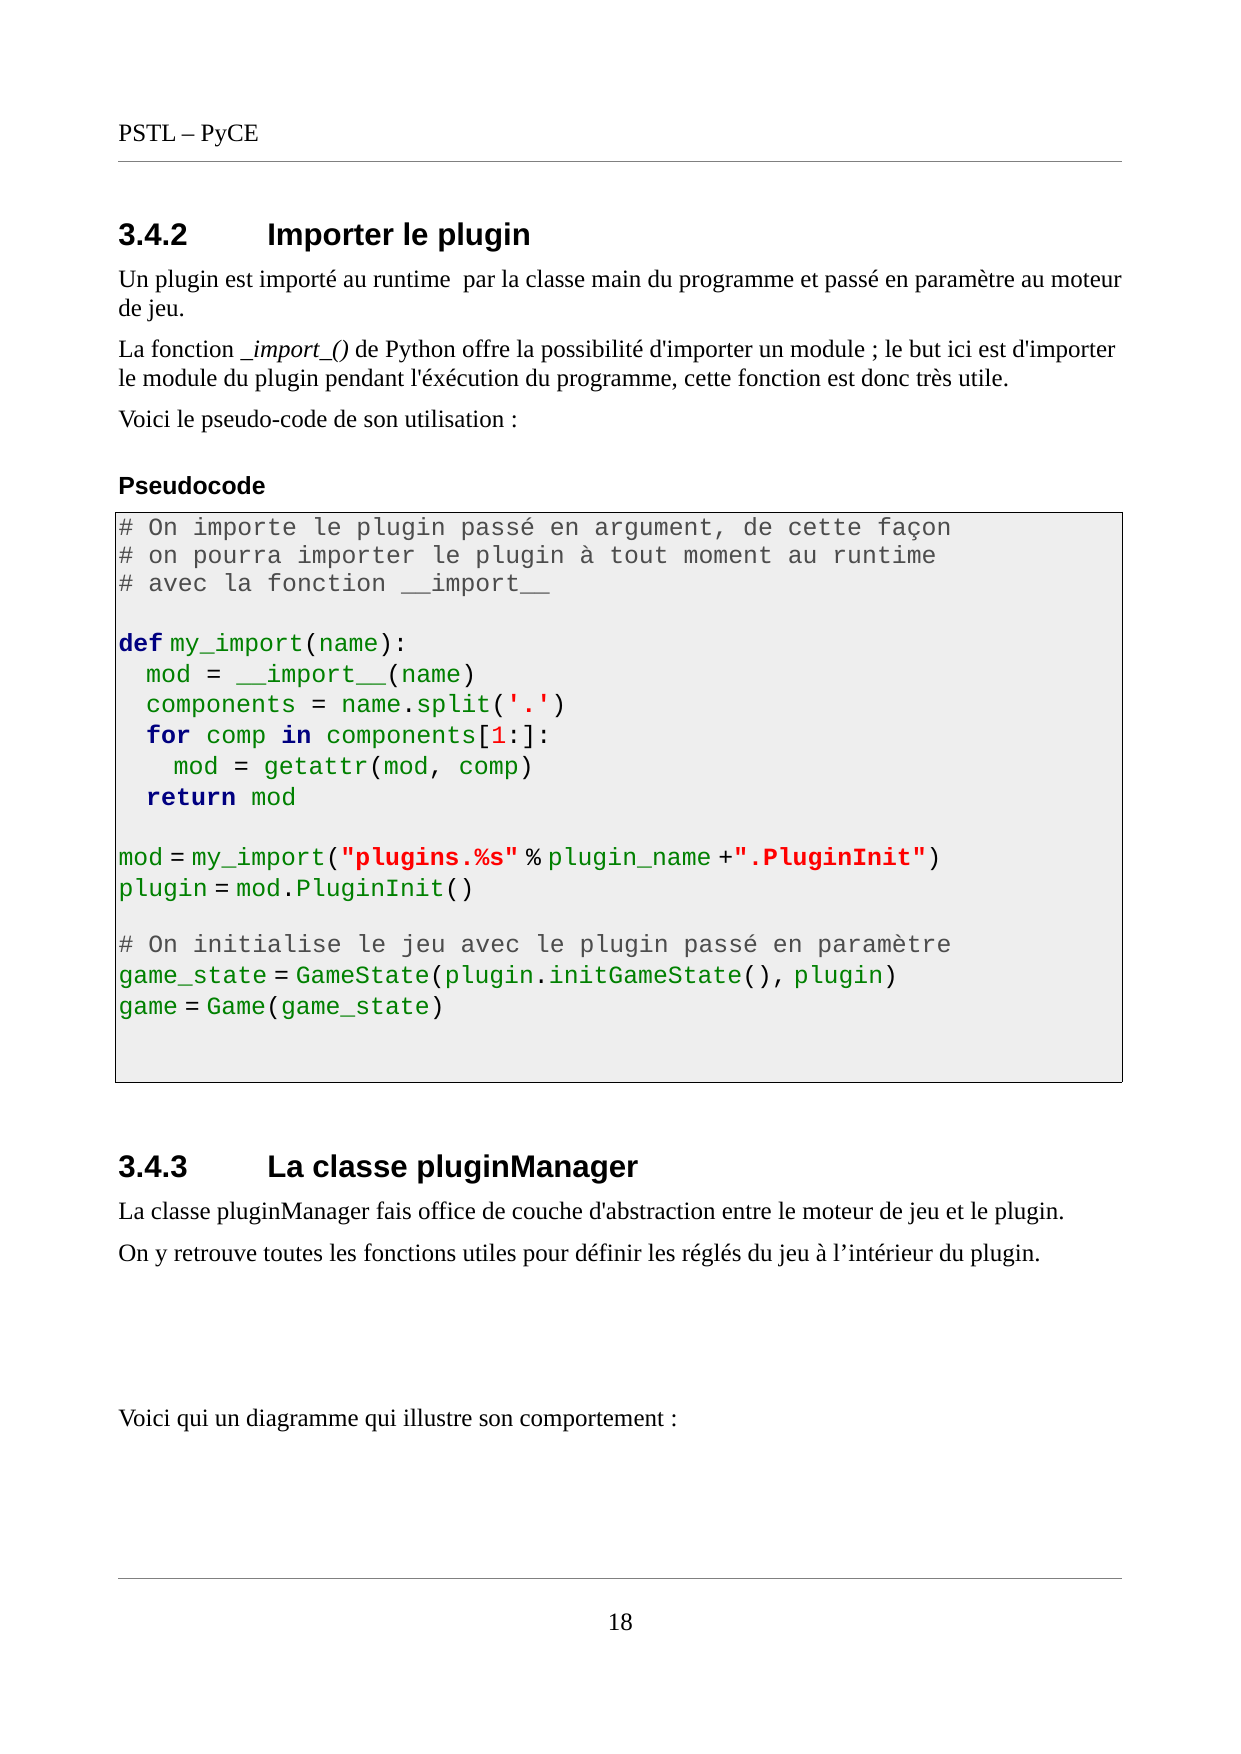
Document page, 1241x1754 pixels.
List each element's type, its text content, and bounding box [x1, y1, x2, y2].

text components = name.split('.') [116, 686, 1122, 717]
text return mod [116, 779, 1122, 810]
subtitle La classe pluginManager [118, 1148, 1122, 1184]
text La fonction _import_() de Python offre la possibilité d'importer un module ; le but ici est d'importer le module du plugin pendant l'éxécution du programme, cette fonction est donc très utile. [118, 334, 1122, 392]
text mod = __import__(name) [116, 656, 1122, 686]
text # avec la fonction __import__ [116, 568, 1122, 596]
text La classe pluginManager fais office de couche d'abstraction entre le moteur de jeu et le plugin. [118, 1196, 1122, 1225]
text # On initialise le jeu avec le plugin passé en paramètre [116, 929, 1122, 957]
text Voici le pseudo-code de son utilisation : [118, 404, 1122, 433]
text def my_import(name): [116, 625, 1122, 656]
text Un plugin est importé au runtime par la classe main du programme et passé en paramètre au moteur de jeu. [118, 264, 1122, 322]
text # on pourra importer le plugin à tout moment au runtime [116, 540, 1122, 568]
text game = Game(game_state) [116, 988, 1122, 1019]
text Voici qui un diagramme qui illustre son comportement : [118, 1403, 1122, 1431]
subtitle Importer le plugin [118, 216, 1122, 252]
text game_state = GameState(plugin.initGameState(), plugin) [116, 957, 1122, 988]
subtitle Pseudocode [118, 471, 1122, 499]
text On y retrouve toutes les fonctions utiles pour définir les réglés du jeu à l’intérieur du plugin. [118, 1238, 1122, 1266]
text plugin = mod.PluginInit() [116, 870, 1122, 901]
text mod = my_import("plugins.%s" % plugin_name +".PluginInit") [116, 839, 1122, 870]
text for comp in components[1:]: [116, 717, 1122, 748]
text # On importe le plugin passé en argument, de cette façon [116, 513, 1122, 540]
text mod = getattr(mod, comp) [116, 748, 1122, 779]
